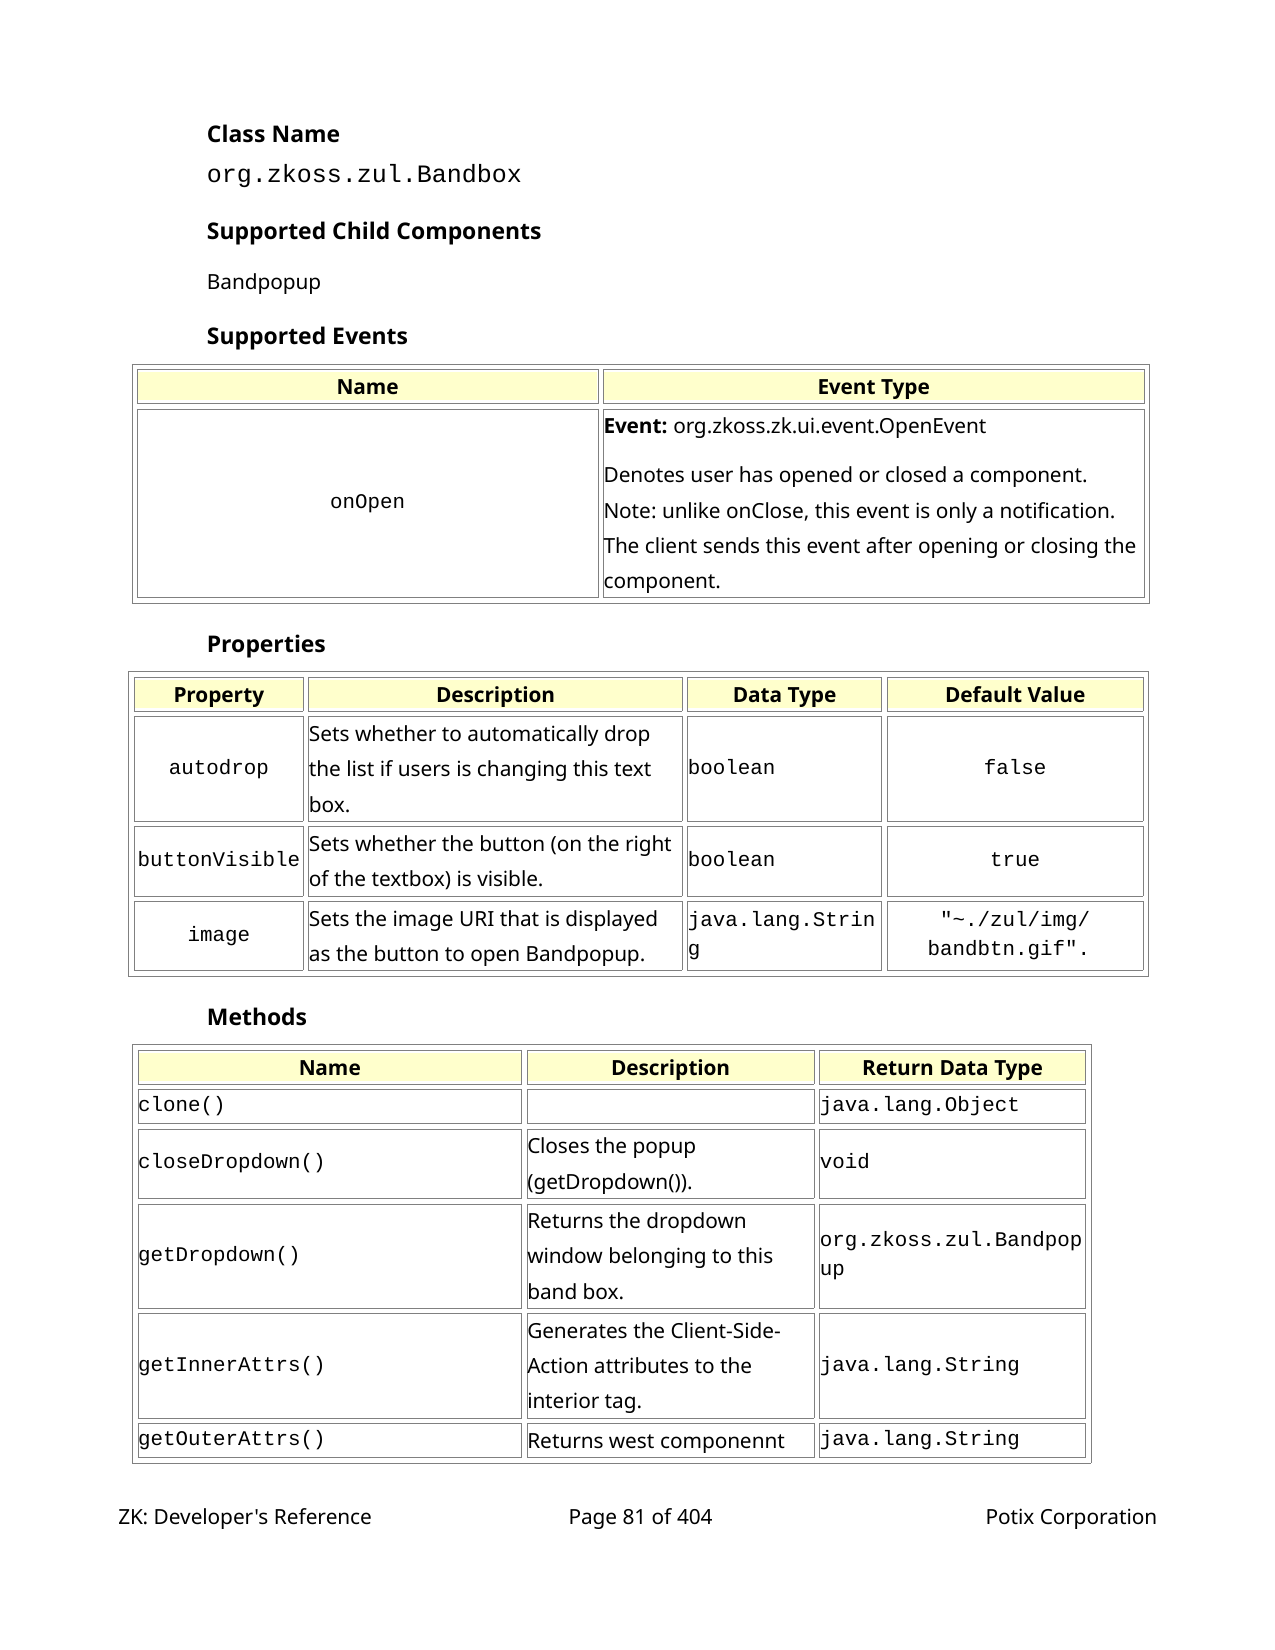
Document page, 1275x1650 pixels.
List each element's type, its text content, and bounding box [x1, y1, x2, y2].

table_header Name [135, 1045, 524, 1084]
table_header Property [131, 672, 306, 711]
table_header Name [134, 365, 600, 403]
table_cell "~./zul/img/bandbtn.gif". [884, 896, 1146, 970]
table_cell getInnerAttrs() [135, 1308, 524, 1418]
subtitle Properties [207, 628, 1157, 659]
table_cell java.lang.String [817, 1308, 1088, 1418]
subtitle Class Name [207, 118, 1157, 149]
table_cell org.zkoss.zul.Bandpopup [817, 1198, 1088, 1308]
table_header Default Value [884, 672, 1146, 711]
table_cell [524, 1084, 817, 1123]
table_cell image [131, 896, 306, 970]
table_cell Generates the Client-Side-Action attributes to the interior tag. [524, 1308, 817, 1418]
table_header Description [524, 1045, 817, 1084]
table_cell false [884, 711, 1146, 821]
table_header Return Data Type [817, 1045, 1088, 1084]
table_cell boolean [685, 821, 884, 896]
table_cell Returns west componennt [524, 1418, 817, 1457]
subtitle Methods [207, 1001, 1157, 1032]
table_cell buttonVisible [131, 821, 306, 896]
text Bandpopup [207, 267, 1157, 295]
table_header Data Type [685, 672, 884, 711]
table_cell Event: org.zkoss.zk.ui.event.OpenEvent Denotes user has opened or closed a component. Note: unlike onClose, this event is only a notification. The client sends this event after opening or closing the component. [600, 403, 1147, 597]
table_cell closeDropdown() [135, 1123, 524, 1198]
table_cell Closes the popup (getDropdown()). [524, 1123, 817, 1198]
table_cell void [817, 1123, 1088, 1198]
table_header Description [306, 672, 685, 711]
table_cell Returns the dropdown window belonging to this band box. [524, 1198, 817, 1308]
table_cell onOpen [134, 403, 600, 597]
subtitle Supported Child Components [207, 215, 1157, 246]
table_cell [528, 1090, 814, 1123]
table_cell getOuterAttrs() [135, 1418, 524, 1457]
table_cell Sets whether the button (on the right of the textbox) is visible. [306, 821, 685, 896]
table_cell java.lang.String [685, 896, 884, 970]
table_header Event Type [600, 365, 1147, 403]
table_cell java.lang.String [817, 1418, 1088, 1457]
table_cell autodrop [131, 711, 306, 821]
table_cell true [884, 821, 1146, 896]
table_cell boolean [685, 711, 884, 821]
table_cell getDropdown() [135, 1198, 524, 1308]
table_cell Sets the image URI that is displayed as the button to open Bandpopup. [306, 896, 685, 970]
table_cell java.lang.Object [817, 1084, 1088, 1123]
table_cell clone() [135, 1084, 524, 1123]
text org.zkoss.zul.Bandbox [207, 162, 1157, 190]
table_cell Sets whether to automatically drop the list if users is changing this text box. [306, 711, 685, 821]
subtitle Supported Events [207, 320, 1157, 351]
